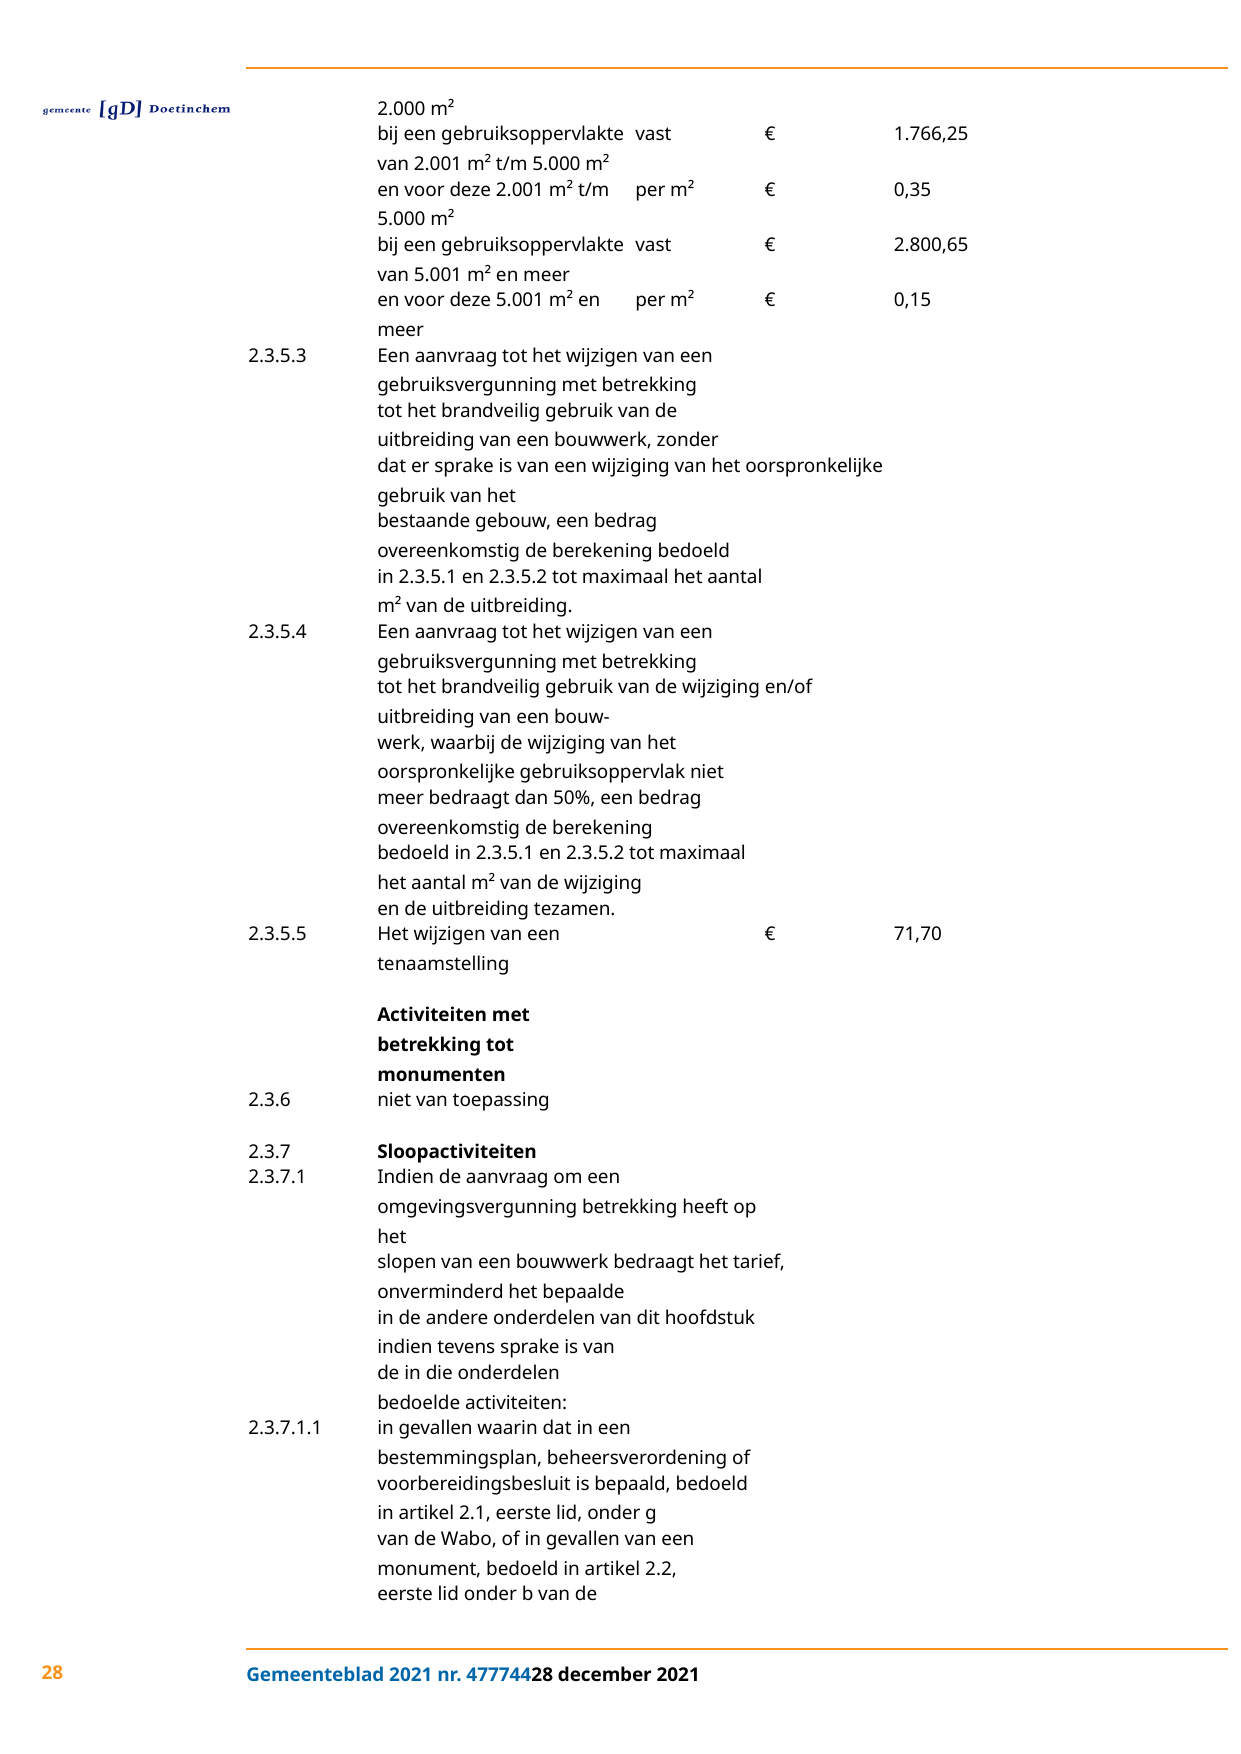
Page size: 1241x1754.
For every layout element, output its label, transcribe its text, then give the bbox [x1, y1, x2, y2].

table_cell Een aanvraag tot het wijzigen van een gebruiksvergunning met betrekking [377, 342, 764, 397]
table_cell [1023, 784, 1152, 839]
table_cell [635, 1359, 764, 1414]
table_cell [764, 976, 893, 1002]
table_cell [248, 176, 377, 231]
table_cell [764, 1525, 893, 1581]
table_cell [1023, 508, 1152, 563]
table_cell [764, 95, 893, 121]
table_cell per m² [635, 286, 764, 342]
table_cell [248, 674, 377, 729]
table_cell € [764, 921, 893, 976]
table_cell [1023, 1112, 1152, 1138]
table_cell [1023, 342, 1152, 397]
table_cell € [764, 231, 893, 286]
table_cell [635, 1087, 764, 1112]
table_cell [764, 1415, 893, 1470]
table_cell [764, 895, 893, 921]
table_cell en voor deze 2.001 m² t/m 5.000 m² [377, 176, 635, 231]
table_cell de in die onderdelen bedoelde activiteiten: [377, 1359, 635, 1414]
table_cell vast [635, 231, 764, 286]
table_cell [894, 618, 1022, 674]
table_cell [248, 286, 377, 342]
table_cell [894, 342, 1022, 397]
table_cell [1023, 1359, 1152, 1414]
table_cell vast [635, 121, 764, 176]
table_cell [248, 1112, 377, 1138]
table_cell [635, 921, 764, 976]
table_cell [248, 840, 377, 895]
table_cell [248, 563, 377, 618]
table_cell [1023, 618, 1152, 674]
table_cell [894, 1359, 1022, 1414]
table_cell € [764, 121, 893, 176]
table_cell [764, 729, 893, 784]
table_cell [894, 1112, 1022, 1138]
table_cell [248, 1304, 377, 1359]
table_cell [764, 1087, 893, 1112]
table_cell eerste lid onder b van de [377, 1581, 635, 1606]
table_cell [635, 1112, 764, 1138]
table_cell 2.3.7.1 [248, 1164, 377, 1249]
table_cell 2.800,65 [894, 231, 1022, 286]
table_cell [635, 976, 764, 1002]
table_cell [764, 342, 893, 397]
table_cell [1023, 1304, 1152, 1359]
table_cell [635, 895, 764, 921]
table_cell [1023, 121, 1152, 176]
table_cell [1023, 976, 1152, 1002]
table_cell in gevallen waarin dat in een bestemmingsplan, beheersverordening of [377, 1415, 764, 1470]
table_cell € [764, 286, 893, 342]
table_cell [894, 729, 1022, 784]
table_cell 2.3.7.1.1 [248, 1415, 377, 1470]
table_cell [764, 1164, 893, 1249]
table_cell [894, 1138, 1022, 1164]
table_cell [1023, 1087, 1152, 1112]
table_cell [248, 508, 377, 563]
table_cell [764, 1359, 893, 1414]
table_cell [894, 1525, 1022, 1581]
table_cell bedoeld in 2.3.5.1 en 2.3.5.2 tot maximaal het aantal m² van de wijziging [377, 840, 764, 895]
table_cell [1023, 1470, 1152, 1525]
table_cell [764, 1304, 893, 1359]
table_cell [894, 1164, 1022, 1249]
table_cell in de andere onderdelen van dit hoofdstuk indien tevens sprake is van [377, 1304, 764, 1359]
table_cell [248, 1581, 377, 1606]
table_cell [248, 1249, 377, 1304]
table_cell 2.000 m² [377, 95, 635, 121]
table_cell [764, 1138, 893, 1164]
table_cell [894, 1415, 1022, 1470]
table_cell bij een gebruiksoppervlakte van 2.001 m² t/m 5.000 m² [377, 121, 635, 176]
table_cell [248, 231, 377, 286]
table_cell [635, 1002, 764, 1087]
table_cell voorbereidingsbesluit is bepaald, bedoeld in artikel 2.1, eerste lid, onder g [377, 1470, 764, 1525]
table_cell Het wijzigen van een tenaamstelling [377, 921, 635, 976]
table_cell Sloopactiviteiten [377, 1138, 635, 1164]
table_cell Indien de aanvraag om een omgevingsvergunning betrekking heeft op het [377, 1164, 764, 1249]
table_cell [1023, 1525, 1152, 1581]
table_cell tot het brandveilig gebruik van de wijziging en/of uitbreiding van een bouw- [377, 674, 893, 729]
table_cell [377, 1112, 506, 1138]
table_cell [1023, 1002, 1152, 1087]
table_cell [248, 1359, 377, 1414]
table_cell [248, 121, 377, 176]
table_cell van de Wabo, of in gevallen van een monument, bedoeld in artikel 2.2, [377, 1525, 764, 1581]
table_cell werk, waarbij de wijziging van het oorspronkelijke gebruiksoppervlak niet [377, 729, 764, 784]
table_cell [248, 895, 377, 921]
table_cell [894, 1581, 1022, 1606]
table_cell [1023, 840, 1152, 895]
table_cell [1023, 1581, 1152, 1606]
table_cell [764, 563, 893, 618]
picture [41, 47, 231, 172]
table_cell 2.3.5.4 [248, 618, 377, 674]
table_cell 71,70 [894, 921, 1022, 976]
table_cell tot het brandveilig gebruik van de uitbreiding van een bouwwerk, zonder [377, 397, 764, 452]
table_cell [894, 895, 1022, 921]
table_cell [635, 95, 764, 121]
table_cell Activiteiten met betrekking tot monumenten [377, 1002, 635, 1087]
table_cell bestaande gebouw, een bedrag overeenkomstig de berekening bedoeld [377, 508, 764, 563]
table_cell [1023, 95, 1152, 121]
table_cell [894, 1087, 1022, 1112]
table_cell [894, 95, 1022, 121]
table_cell [894, 976, 1022, 1002]
table_cell [1023, 1415, 1152, 1470]
table_cell [1023, 1138, 1152, 1164]
table_cell [248, 1002, 377, 1087]
table_cell [1023, 231, 1152, 286]
table_cell [894, 563, 1022, 618]
table_cell [248, 784, 377, 839]
table_cell slopen van een bouwwerk bedraagt het tarief, onverminderd het bepaalde [377, 1249, 893, 1304]
table_cell dat er sprake is van een wijziging van het oorspronkelijke gebruik van het [377, 453, 893, 508]
table_cell [248, 397, 377, 452]
table_cell bij een gebruiksoppervlakte van 5.001 m² en meer [377, 231, 635, 286]
table_cell [1023, 286, 1152, 342]
table_cell [764, 1470, 893, 1525]
table_cell [248, 976, 377, 1002]
table_cell [894, 840, 1022, 895]
table_cell [1023, 1164, 1152, 1249]
table_cell [894, 784, 1022, 839]
table_cell [1023, 895, 1152, 921]
table_cell [1023, 176, 1152, 231]
table_cell [248, 453, 377, 508]
table_cell 2.3.7 [248, 1138, 377, 1164]
table_cell [506, 976, 635, 1002]
table_cell [1023, 921, 1152, 976]
table_cell [764, 1581, 893, 1606]
table_cell [894, 397, 1022, 452]
table_cell [377, 976, 506, 1002]
table_cell per m² [635, 176, 764, 231]
table_cell [764, 508, 893, 563]
table_cell 1.766,25 [894, 121, 1022, 176]
table_cell niet van toepassing [377, 1087, 635, 1112]
table_cell [1023, 729, 1152, 784]
table_cell [764, 840, 893, 895]
table_cell [894, 674, 1022, 729]
table_cell 2.3.5.3 [248, 342, 377, 397]
table_cell Een aanvraag tot het wijzigen van een gebruiksvergunning met betrekking [377, 618, 893, 674]
table_cell [1023, 397, 1152, 452]
table_cell [894, 508, 1022, 563]
table_cell meer bedraagt dan 50%, een bedrag overeenkomstig de berekening [377, 784, 764, 839]
table_cell [894, 453, 1022, 508]
table_cell [635, 1138, 764, 1164]
table_cell [635, 1581, 764, 1606]
table_cell [894, 1470, 1022, 1525]
table_cell 2.3.6 [248, 1087, 377, 1112]
table_cell [1023, 453, 1152, 508]
table_cell [764, 1112, 893, 1138]
table_cell [764, 397, 893, 452]
table_cell in 2.3.5.1 en 2.3.5.2 tot maximaal het aantal m² van de uitbreiding. [377, 563, 764, 618]
table_cell 0,15 [894, 286, 1022, 342]
table_cell [506, 1112, 635, 1138]
table_cell en voor deze 5.001 m² en meer [377, 286, 635, 342]
table_cell [894, 1304, 1022, 1359]
table_cell [248, 729, 377, 784]
table_cell € [764, 176, 893, 231]
table_cell [248, 95, 377, 121]
table_cell [894, 1249, 1022, 1304]
table_cell [248, 1470, 377, 1525]
table_cell [764, 784, 893, 839]
table_cell [1023, 1249, 1152, 1304]
table_cell en de uitbreiding tezamen. [377, 895, 635, 921]
table_cell [1023, 563, 1152, 618]
table_cell 2.3.5.5 [248, 921, 377, 976]
table_cell [248, 1525, 377, 1581]
table_cell [764, 1002, 893, 1087]
table_cell [1023, 674, 1152, 729]
table_cell [894, 1002, 1022, 1087]
table_cell 0,35 [894, 176, 1022, 231]
